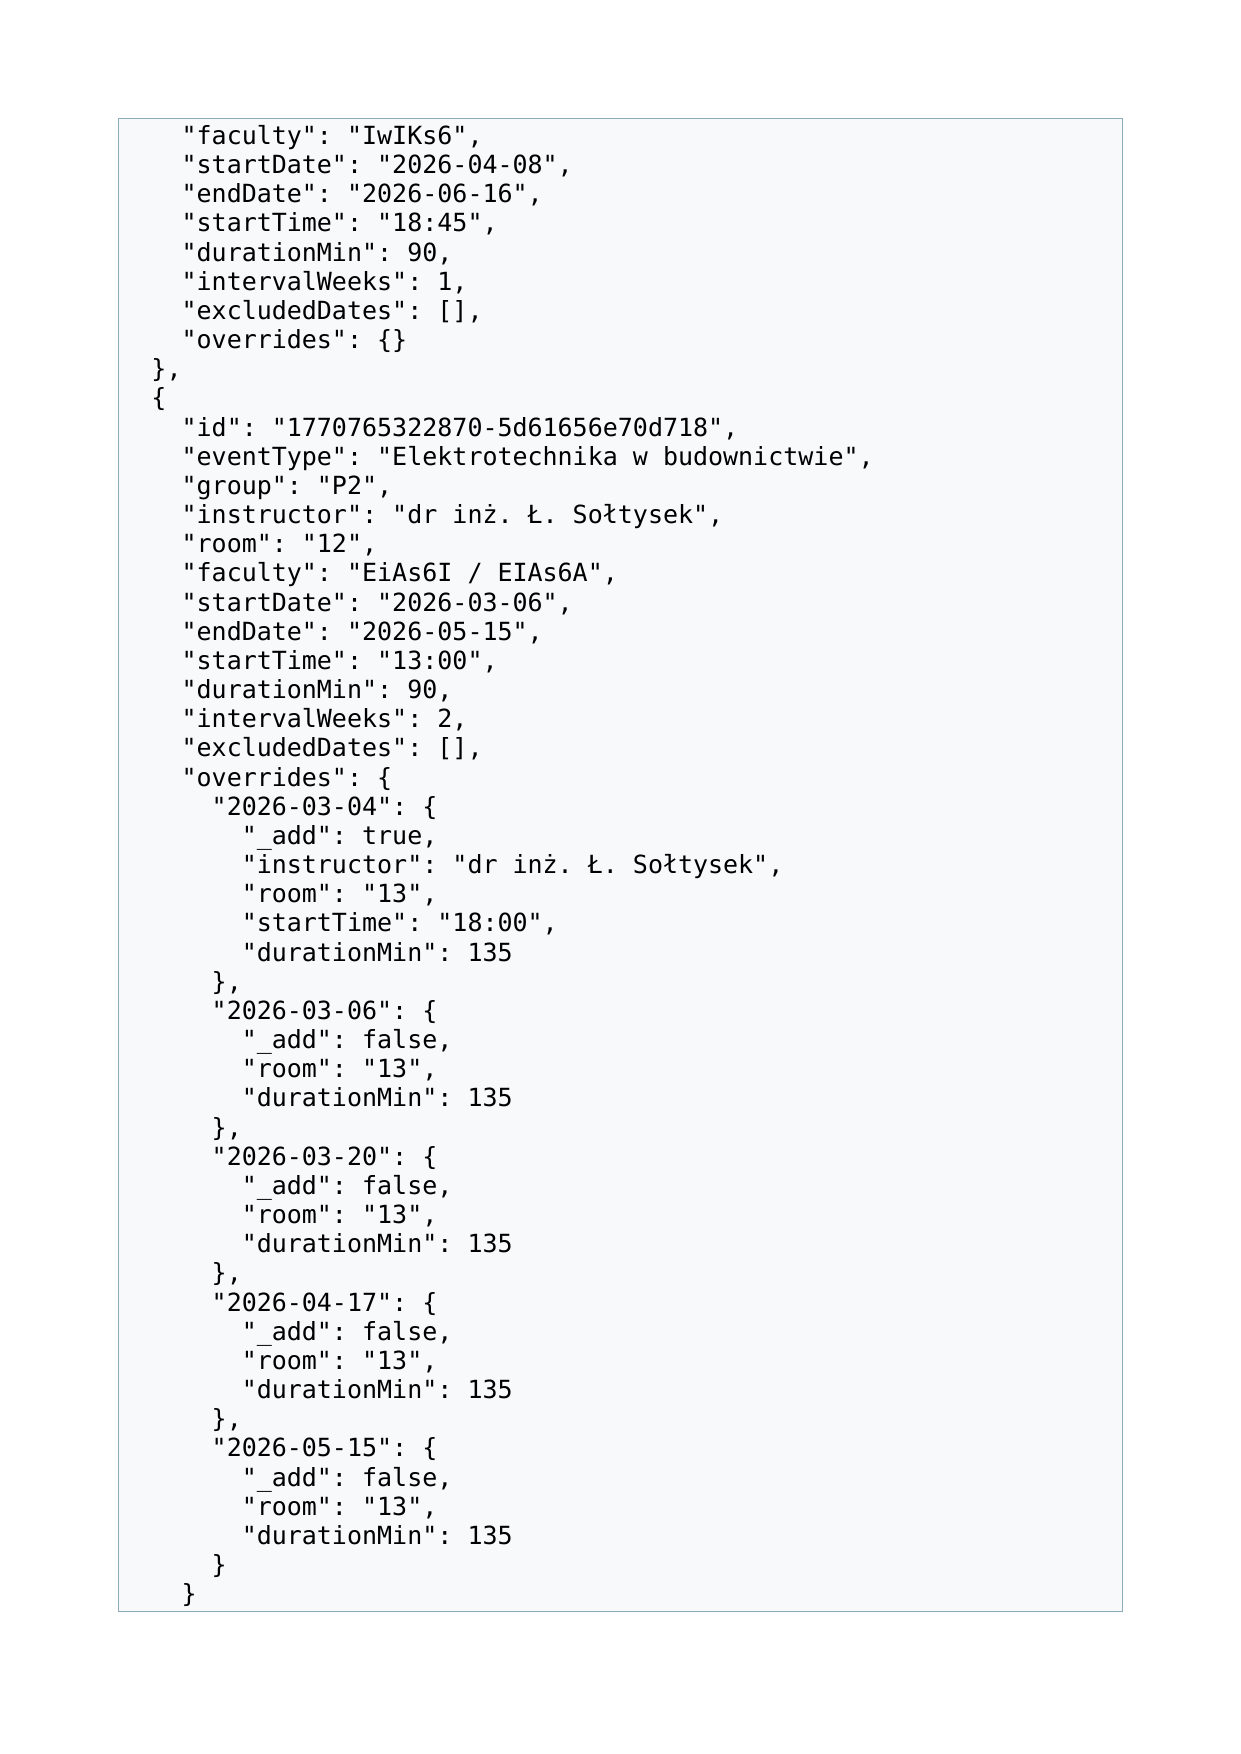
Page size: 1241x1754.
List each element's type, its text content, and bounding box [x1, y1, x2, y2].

text "faculty": "IwIKs6", "startDate": "2026-04-08", "endDate": "2026-06-16", "startTime": "18:45", "durationMin": 90, "intervalWeeks": 1, "excludedDates": [], "overrides": {} }, { "id": "1770765322870-5d61656e70d718", "eventType": "Elektrotechnika w budownictwie", "group": "P2", "instructor": "dr inż. Ł. Sołtysek", "room": "12", "faculty": "EiAs6I / EIAs6A", "startDate": "2026-03-06", "endDate": "2026-05-15", "startTime": "13:00", "durationMin": 90, "intervalWeeks": 2, "excludedDates": [], "overrides": { "2026-03-04": { "_add": true, "instructor": "dr inż. Ł. Sołtysek", "room": "13", "startTime": "18:00", "durationMin": 135 }, "2026-03-06": { "_add": false, "room": "13", "durationMin": 135 }, "2026-03-20": { "_add": false, "room": "13", "durationMin": 135 }, "2026-04-17": { "_add": false, "room": "13", "durationMin": 135 }, "2026-05-15": { "_add": false, "room": "13", "durationMin": 135 } } [119, 119, 1122, 1611]
